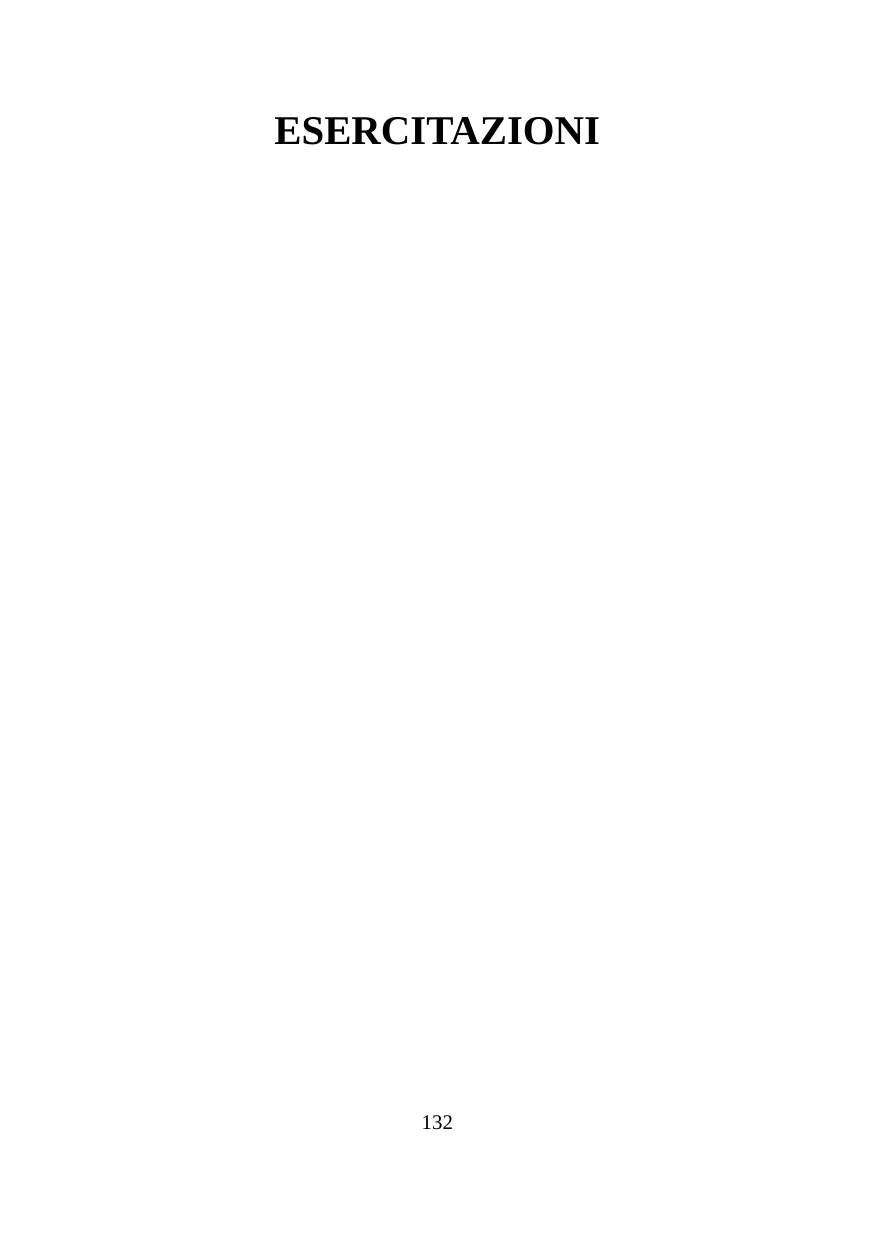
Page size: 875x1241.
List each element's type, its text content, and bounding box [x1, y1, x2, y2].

subtitle ESERCITAZIONI [106, 106, 768, 153]
